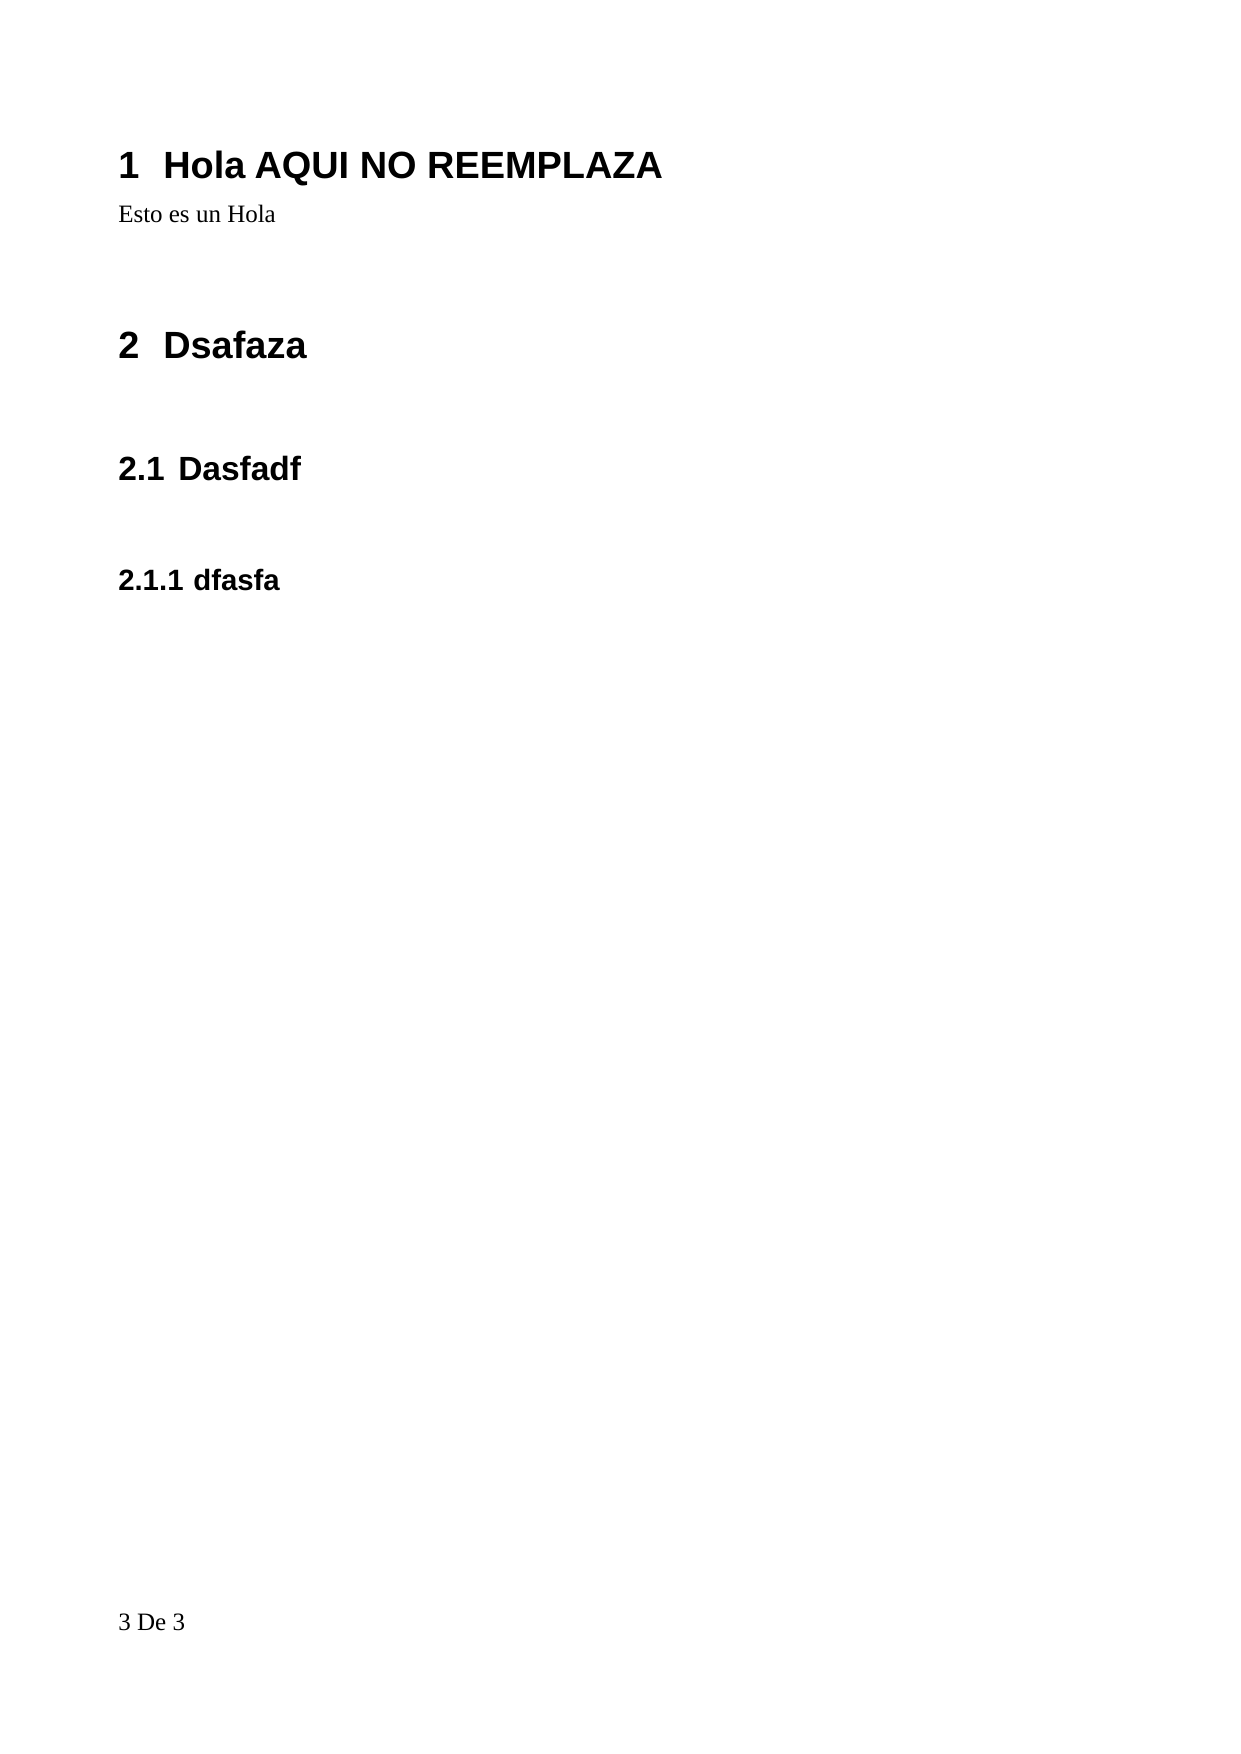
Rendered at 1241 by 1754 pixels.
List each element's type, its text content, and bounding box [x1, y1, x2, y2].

subtitle Hola AQUI NO REEMPLAZA [118, 143, 1122, 187]
subtitle Dasfadf [118, 448, 1122, 487]
subtitle Dsafaza [118, 322, 1122, 366]
subtitle dfasfa [118, 563, 1122, 597]
text Esto es un Hola [118, 199, 1122, 228]
